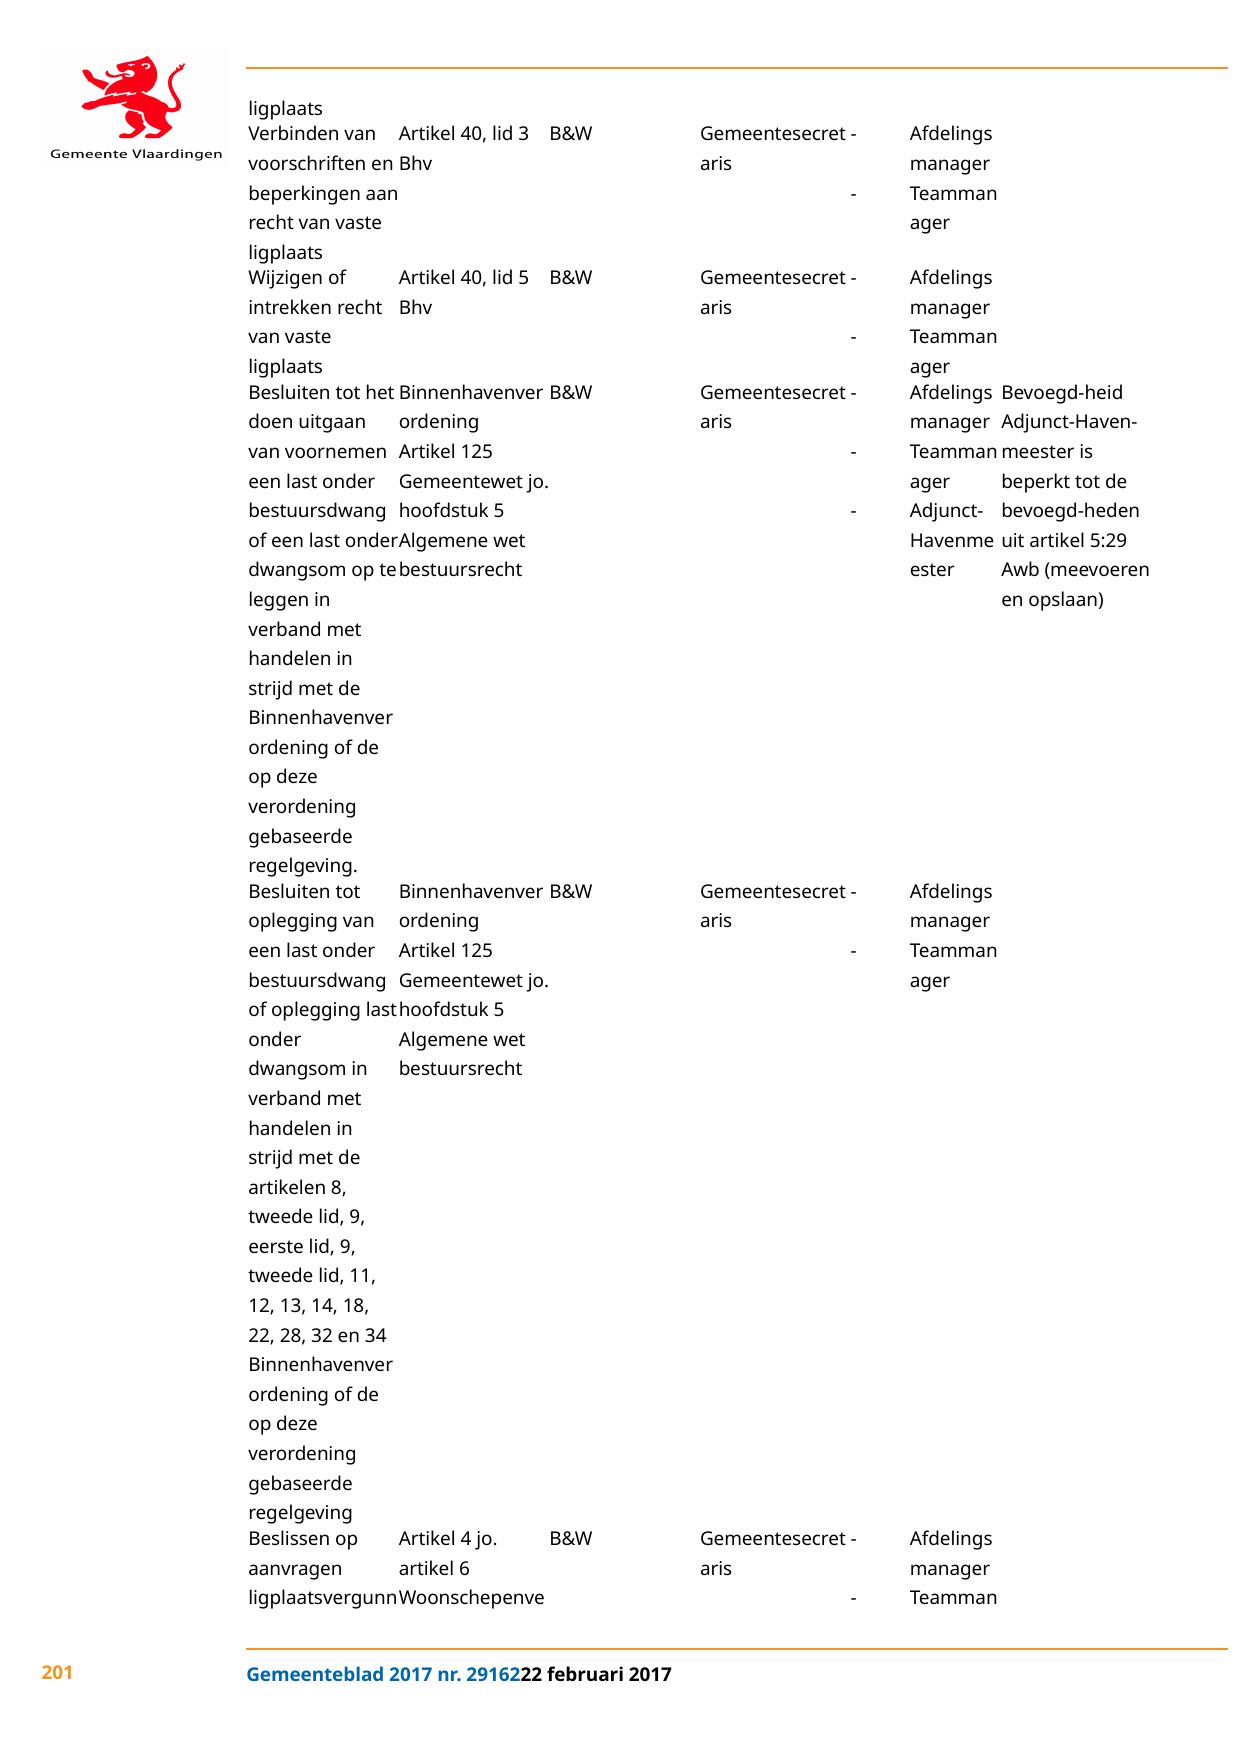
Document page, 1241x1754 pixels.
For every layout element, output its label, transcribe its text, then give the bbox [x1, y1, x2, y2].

table_cell ligplaats [248, 95, 398, 121]
table_cell Gemeentesecretaris [700, 379, 850, 878]
table_cell [1001, 95, 1152, 121]
table_cell [700, 95, 850, 121]
table_cell Afdelingsmanager Teamman [850, 1525, 1001, 1610]
table_cell [549, 95, 700, 121]
table_cell Besluiten tot het doen uitgaan van voornemen een last onder bestuursdwang of een last onder dwangsom op te leggen in verband met handelen in strijd met de Binnenhavenverordening of de op deze verordening gebaseerde regelgeving. [248, 379, 398, 878]
table_cell Artikel 40, lid 5 Bhv [399, 265, 549, 379]
table_cell B&W [549, 121, 700, 264]
table_cell B&W [549, 1525, 700, 1610]
table_cell Artikel 40, lid 3 Bhv [399, 121, 549, 264]
table_cell Afdelingsmanager Teammanager Adjunct-Havenmeester [850, 379, 1001, 878]
table_cell Artikel 4 jo. artikel 6 Woonschepenve [399, 1525, 549, 1610]
table_cell [1001, 1525, 1152, 1610]
table_cell Gemeentesecretaris [700, 1525, 850, 1610]
table_cell Gemeentesecretaris [700, 121, 850, 264]
table_cell Besluiten tot oplegging van een last onder bestuursdwang of oplegging last onder dwangsom in verband met handelen in strijd met de artikelen 8, tweede lid, 9, eerste lid, 9, tweede lid, 11, 12, 13, 14, 18, 22, 28, 32 en 34 Binnenhavenverordening of de op deze verordening gebaseerde regelgeving [248, 878, 398, 1525]
table_cell Verbinden van voorschriften en beperkingen aan recht van vaste ligplaats [248, 121, 398, 264]
table_cell [1001, 265, 1152, 379]
picture [41, 47, 231, 172]
table_cell B&W [549, 379, 700, 878]
table_cell [399, 95, 549, 121]
table_cell [1001, 878, 1152, 1525]
table_cell Binnenhavenverordening Artikel 125 Gemeentewet jo. hoofdstuk 5 Algemene wet bestuursrecht [399, 878, 549, 1525]
table_cell [850, 95, 1001, 121]
table_cell Beslissen op aanvragen ligplaatsvergunn [248, 1525, 398, 1610]
table_cell Afdelingsmanager Teammanager [850, 265, 1001, 379]
table_cell [1001, 121, 1152, 264]
table_cell B&W [549, 265, 700, 379]
table_cell Afdelingsmanager Teammanager [850, 878, 1001, 1525]
table_cell B&W [549, 878, 700, 1525]
table_cell Binnenhavenverordening Artikel 125 Gemeentewet jo. hoofdstuk 5 Algemene wet bestuursrecht [399, 379, 549, 878]
table_cell Bevoegd-heid Adjunct-Haven-meester is beperkt tot de bevoegd-heden uit artikel 5:29 Awb (meevoeren en opslaan) [1001, 379, 1152, 878]
table_cell Afdelingsmanager Teammanager [850, 121, 1001, 264]
table_cell Wijzigen of intrekken recht van vaste ligplaats [248, 265, 398, 379]
table_cell Gemeentesecretaris [700, 265, 850, 379]
table_cell Gemeentesecretaris [700, 878, 850, 1525]
